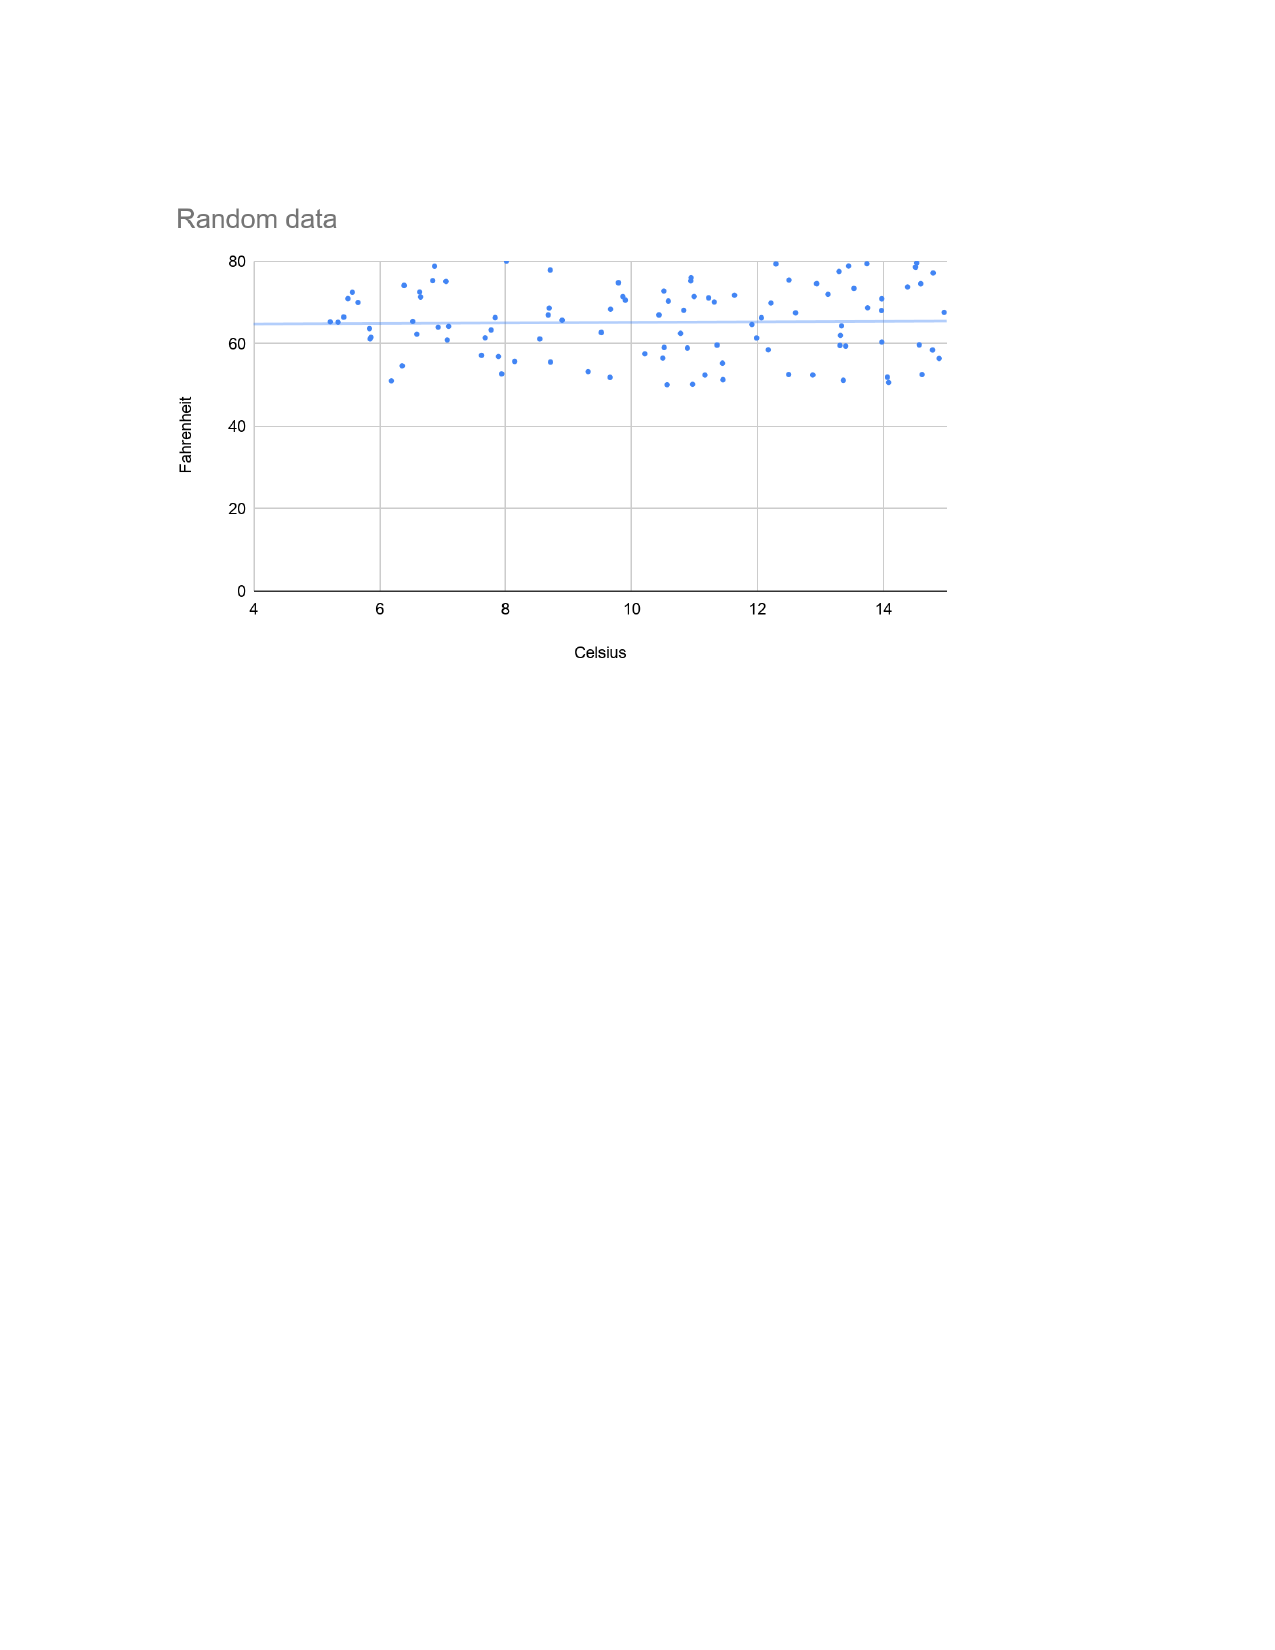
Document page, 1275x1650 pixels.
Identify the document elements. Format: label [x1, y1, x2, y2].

picture [150, 177, 972, 687]
